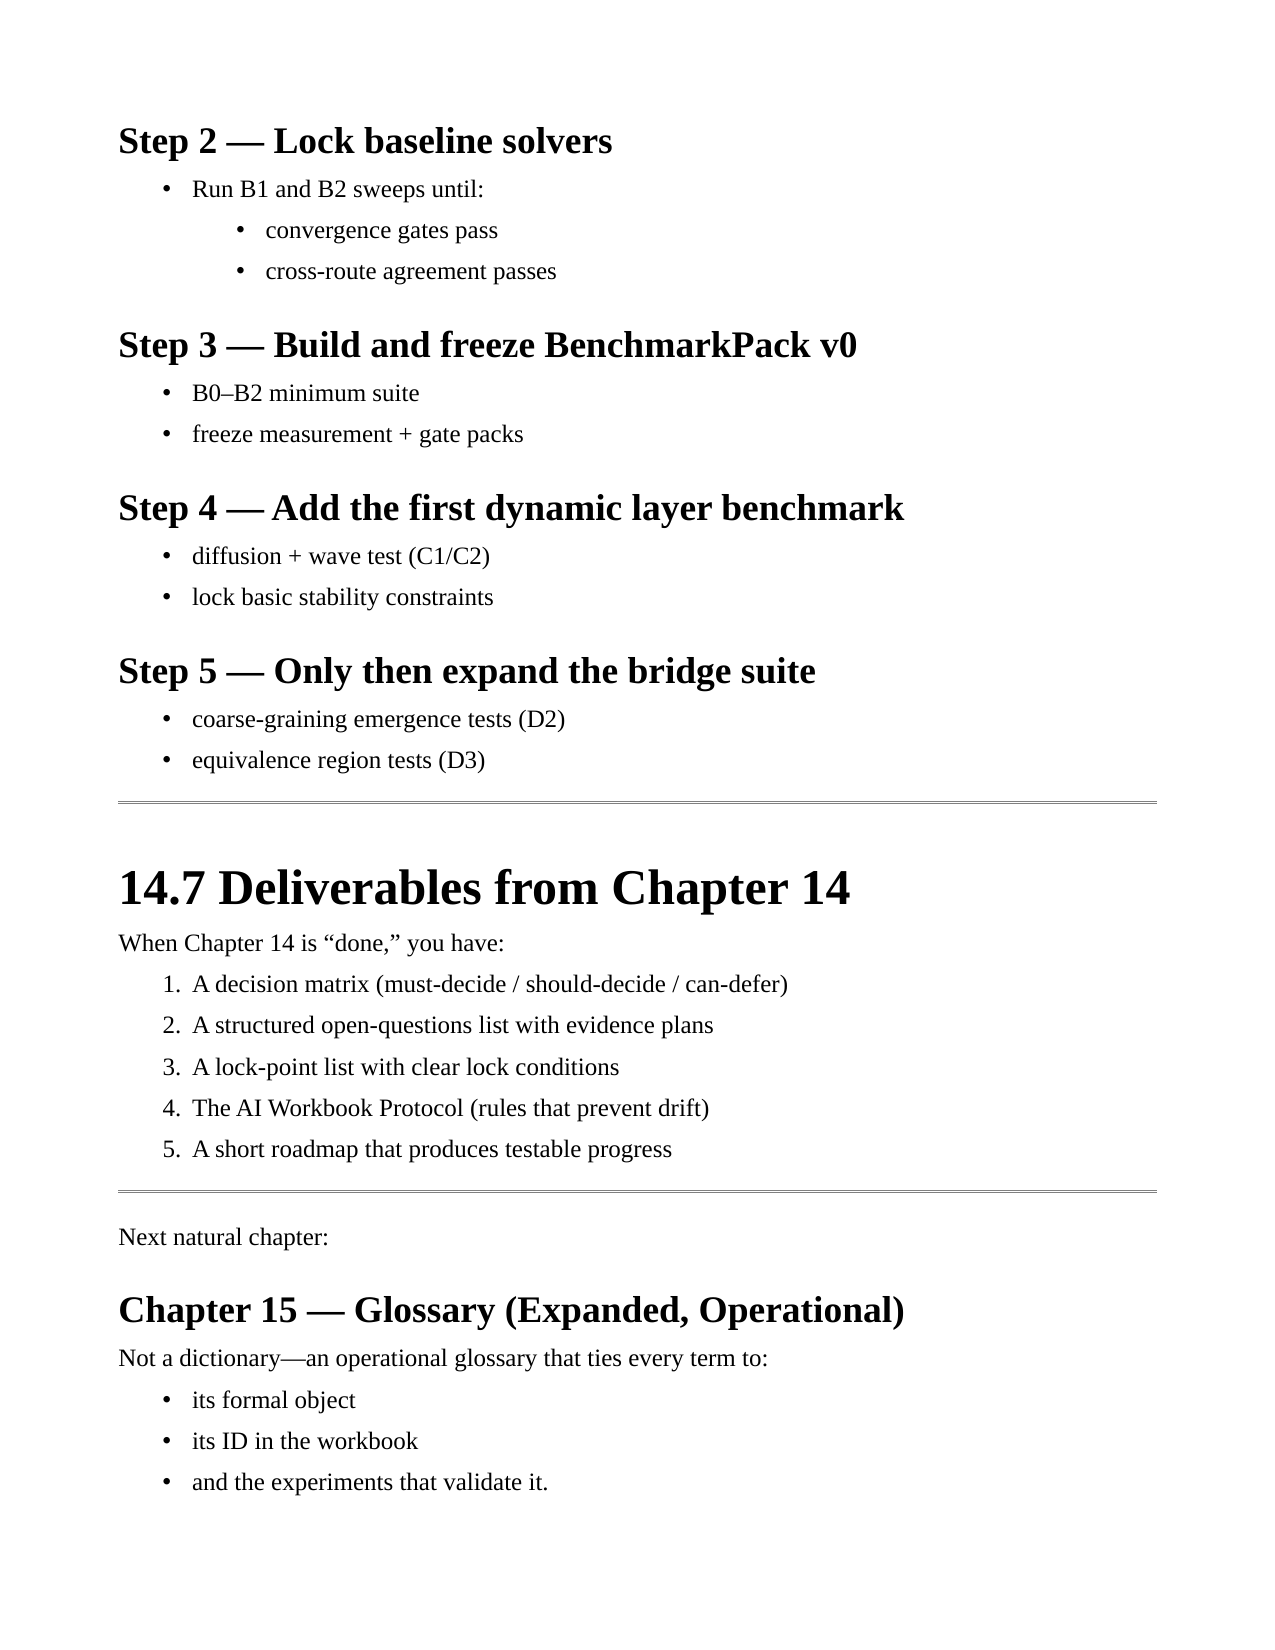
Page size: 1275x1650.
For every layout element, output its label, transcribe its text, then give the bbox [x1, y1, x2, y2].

list lock basic stability constraints [162, 582, 1157, 611]
list Run B1 and B2 sweeps until: [162, 174, 1157, 202]
list A short roadmap that produces testable progress [162, 1134, 1157, 1163]
list A lock-point list with clear lock conditions [162, 1052, 1157, 1081]
list cross-route agreement passes [236, 256, 1157, 285]
subtitle Step 4 — Add the first dynamic layer benchmark [118, 486, 1157, 529]
list and the experiments that validate it. [162, 1467, 1157, 1496]
subtitle Chapter 15 — Glossary (Expanded, Operational) [118, 1288, 1157, 1331]
text Not a dictionary—an operational glossary that ties every term to: [118, 1343, 1157, 1372]
subtitle Step 2 — Lock baseline solvers [118, 118, 1157, 161]
list The AI Workbook Protocol (rules that prevent drift) [162, 1093, 1157, 1122]
subtitle Step 3 — Build and freeze BenchmarkPack v0 [118, 322, 1157, 366]
list its formal object [162, 1385, 1157, 1413]
subtitle Step 5 — Only then expand the bridge suite [118, 649, 1157, 692]
list B0–B2 minimum suite [162, 378, 1157, 407]
list equivalence region tests (D3) [162, 746, 1157, 774]
list freeze measurement + gate packs [162, 419, 1157, 448]
list its ID in the workbook [162, 1426, 1157, 1455]
list diffusion + wave test (C1/C2) [162, 541, 1157, 570]
text Next natural chapter: [118, 1222, 1157, 1250]
list coarse-graining emergence tests (D2) [162, 704, 1157, 733]
list A structured open-questions list with evidence plans [162, 1011, 1157, 1039]
list A decision matrix (must-decide / should-decide / can-defer) [162, 969, 1157, 998]
text When Chapter 14 is “done,” you have: [118, 928, 1157, 957]
list convergence gates pass [236, 215, 1157, 244]
subtitle 14.7 Deliverables from Chapter 14 [118, 858, 1157, 916]
